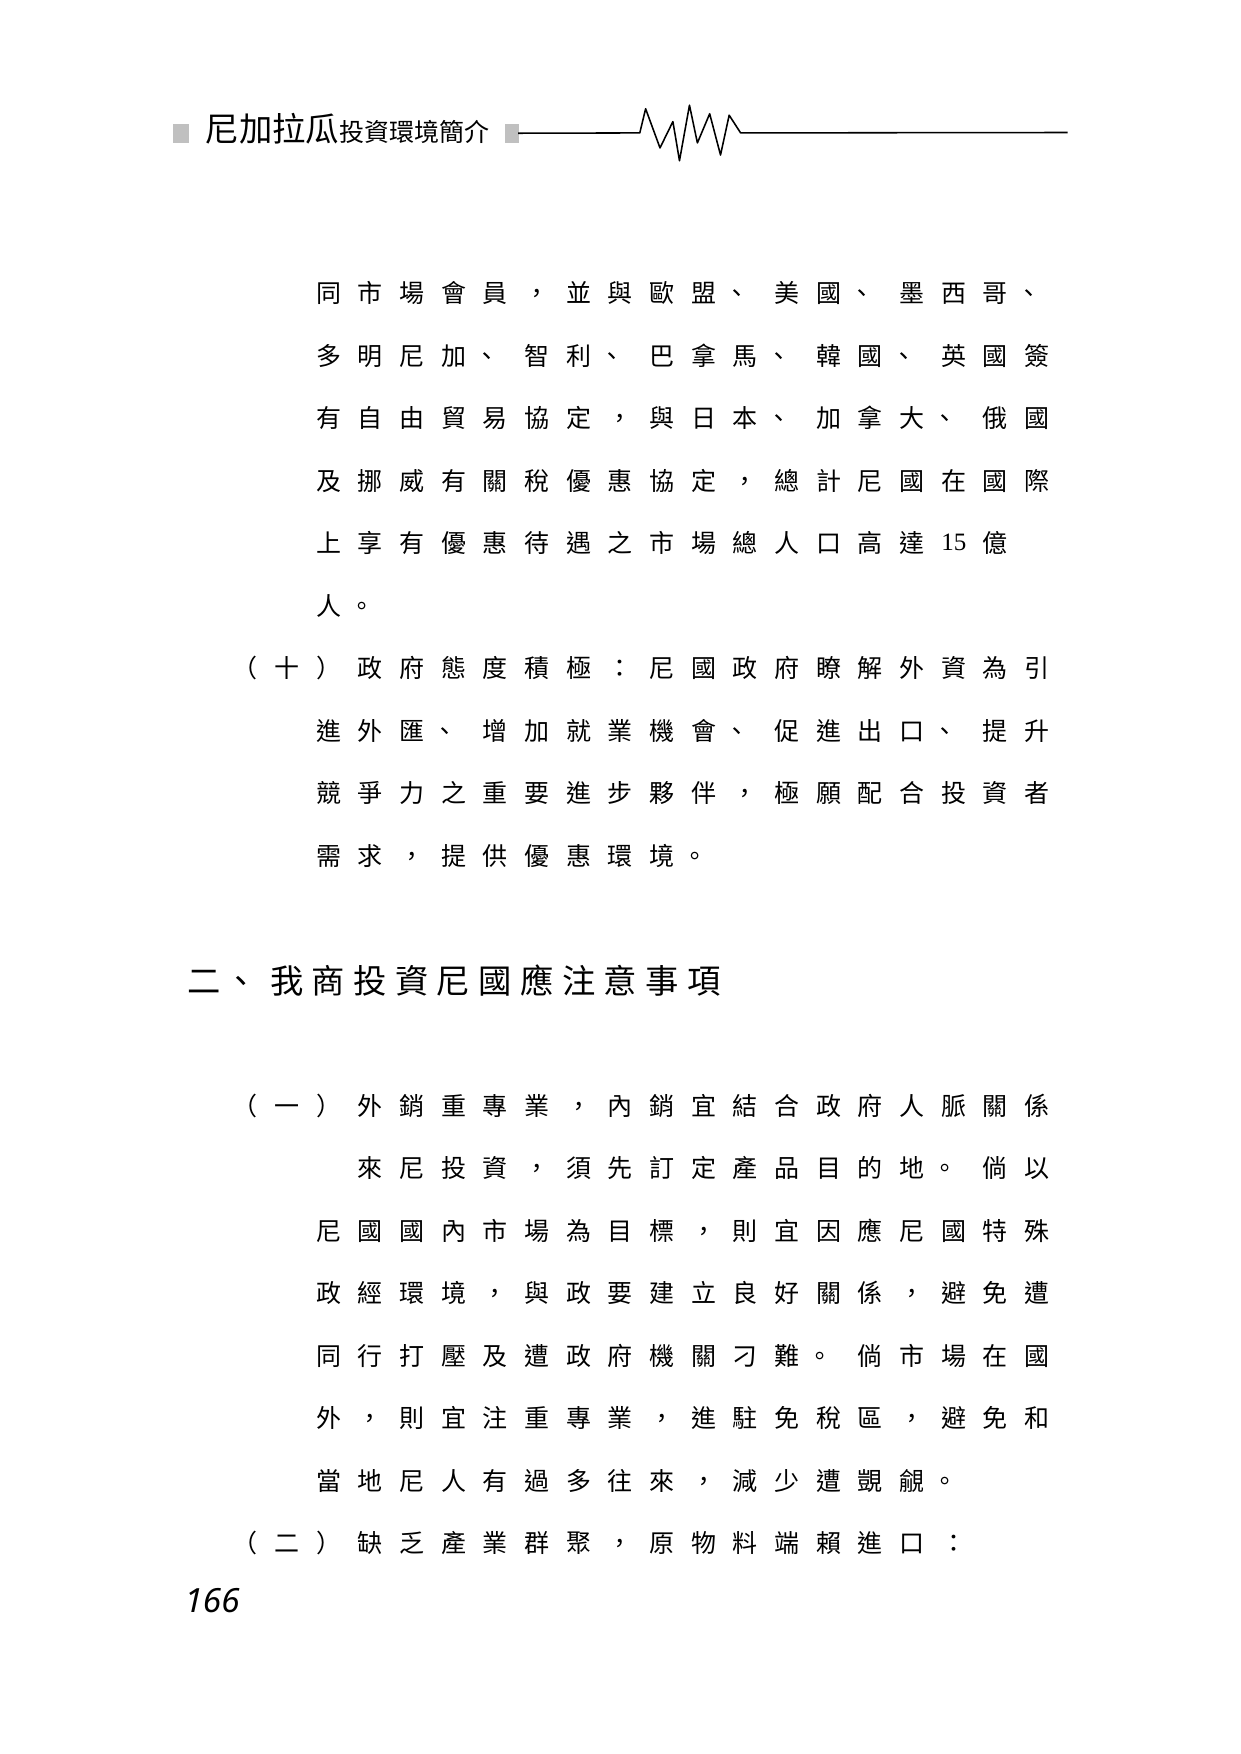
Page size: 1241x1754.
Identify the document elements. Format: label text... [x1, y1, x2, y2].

text 來尼投資，須先訂定產品目的地。倘以尼國國內市場為目標，則宜因應尼國特殊政經環境，與政要建立良好關係，避免遭同行打壓及遭政府機關刁難。倘市場在國外，則宜注重專業，進駐免稅區，避免和當地尼人有過多往來，減少遭覬覦。 [281, 1125, 1058, 1500]
text 二、我商投資尼國應注意事項 [183, 938, 1058, 1000]
text （十）政府態度積極：尼國政府瞭解外資為引進外匯、增加就業機會、促進出口、提升競爭力之重要進步夥伴，極願配合投資者需求，提供優惠環境。 [207, 625, 1058, 875]
text （一）外銷重專業，內銷宜結合政府人脈關係 [207, 1063, 1058, 1125]
text （二）缺乏產業群聚，原物料端賴進口： [207, 1500, 1058, 1563]
text 同市場會員，並與歐盟、美國、墨西哥、多明尼加、智利、巴拿馬、韓國、英國簽有自由貿易協定，與日本、加拿大、俄國及挪威有關稅優惠協定，總計尼國在國際上享有優惠待遇之市場總人口高達15億人。 [207, 250, 1058, 625]
